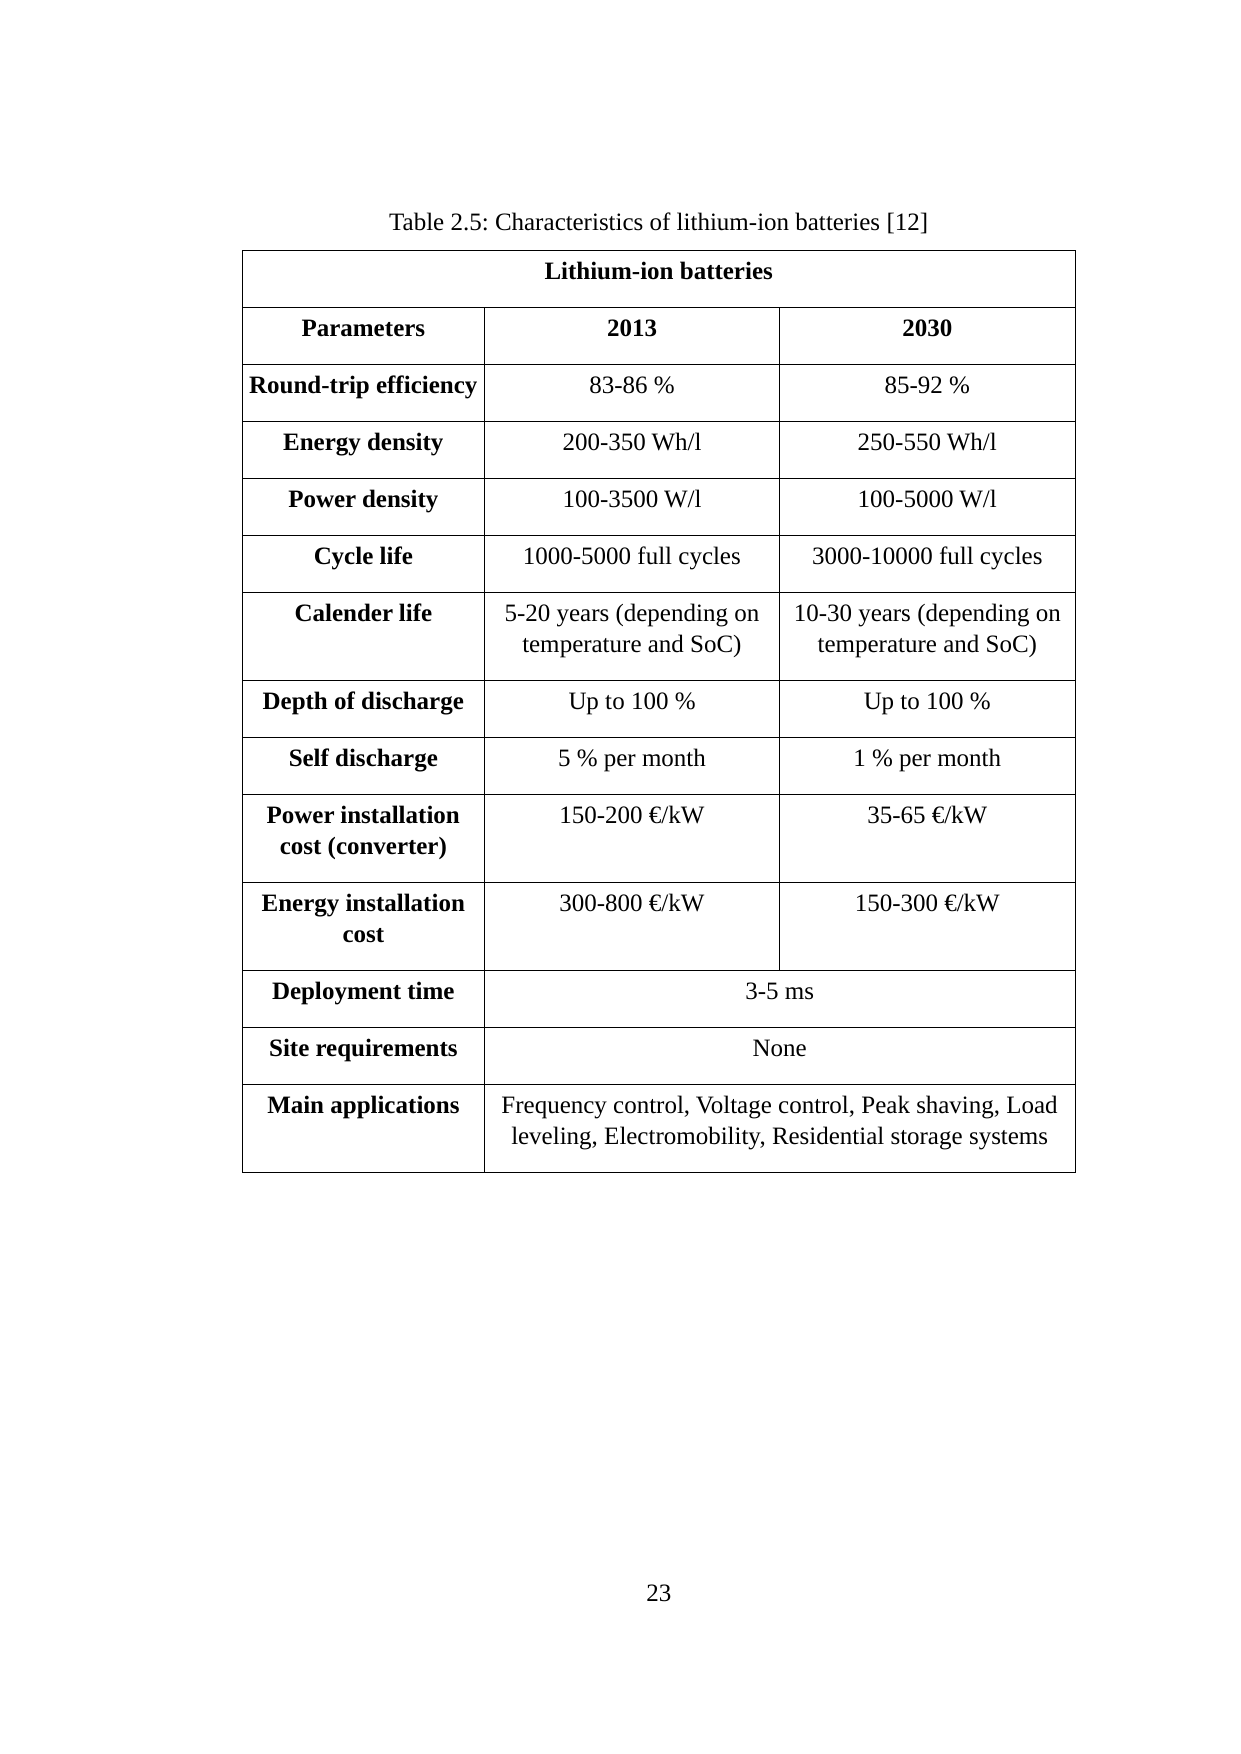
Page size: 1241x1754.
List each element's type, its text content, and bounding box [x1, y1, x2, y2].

table_cell Self discharge [243, 738, 484, 794]
table_cell Deployment time [243, 971, 484, 1027]
table_cell 2030 [780, 308, 1075, 364]
table_cell 83-86 % [485, 365, 779, 421]
table_cell Energy density [243, 422, 484, 478]
table_cell Up to 100 % [780, 681, 1075, 737]
table_cell 100-3500 W/l [485, 479, 779, 535]
table_header Lithium-ion batteries [243, 251, 1075, 307]
table_cell 3-5 ms [485, 971, 1075, 1027]
table_cell Depth of discharge [243, 681, 484, 737]
table_cell 1000-5000 full cycles [485, 536, 779, 592]
table_cell Round-trip efficiency [243, 365, 484, 421]
table_cell 300-800 €/kW [485, 883, 779, 970]
table_cell 250-550 Wh/l [780, 422, 1075, 478]
table_cell Site requirements [243, 1028, 484, 1084]
table_cell Main applications [243, 1085, 484, 1172]
table_cell None [485, 1028, 1075, 1084]
table_cell Power density [243, 479, 484, 535]
table_cell 2013 [485, 308, 779, 364]
table_cell 150-200 €/kW [485, 795, 779, 882]
table_cell 10-30 years (depending on temperature and SoC) [780, 593, 1075, 680]
table_cell Parameters [243, 308, 484, 364]
table_cell Calender life [243, 593, 484, 680]
text Table 2.5: Characteristics of lithium-ion batteries [12]⁠ [242, 207, 1075, 236]
table_cell 1 % per month [780, 738, 1075, 794]
table_cell 100-5000 W/l [780, 479, 1075, 535]
table_cell Frequency control, Voltage control, Peak shaving, Load leveling, Electromobility, Residential storage systems [485, 1085, 1075, 1172]
table_cell 150-300 €/kW [780, 883, 1075, 970]
table_cell 200-350 Wh/l [485, 422, 779, 478]
table_cell Cycle life [243, 536, 484, 592]
table_cell 3000-10000 full cycles [780, 536, 1075, 592]
table_cell 5-20 years (depending on temperature and SoC) [485, 593, 779, 680]
table_cell 85-92 % [780, 365, 1075, 421]
table_cell Up to 100 % [485, 681, 779, 737]
table_cell 35-65 €/kW [780, 795, 1075, 882]
table_cell 5 % per month [485, 738, 779, 794]
table_cell Power installation cost (converter) [243, 795, 484, 882]
table_cell Energy installation cost [243, 883, 484, 970]
